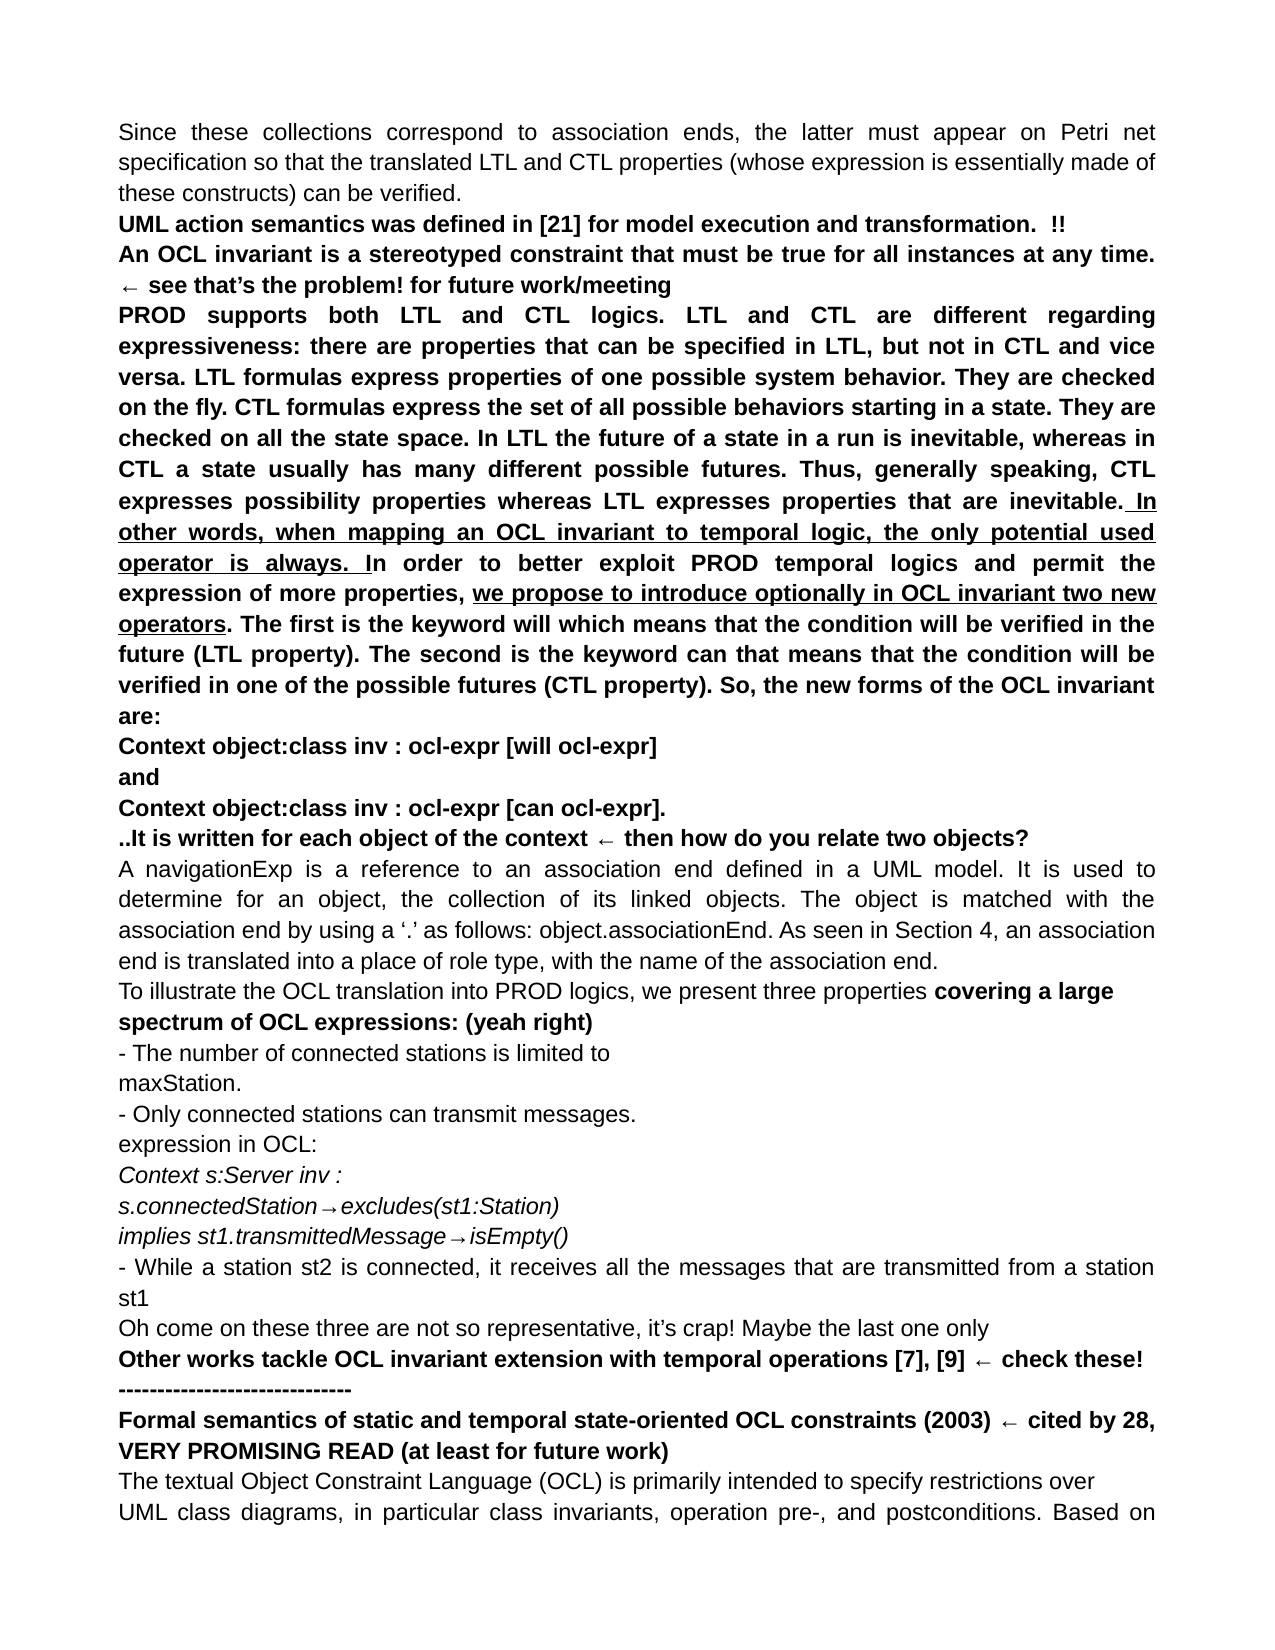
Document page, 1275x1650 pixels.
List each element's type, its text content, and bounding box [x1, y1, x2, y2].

text UML class diagrams, in particular class invariants, operation pre-, and postconditions. Based on [118, 1498, 1157, 1525]
text A navigationExp is a reference to an association end defined in a UML model. It is used to determine for an object, the collection of its linked objects. The object is matched with the association end by using a ‘.’ as follows: object.associationEnd. As seen in Section 4, an association end is translated into a place of role type, with the name of the association end. [118, 855, 1157, 974]
text Since these collections correspond to association ends, the latter must appear on Petri net specification so that the translated LTL and CTL properties (whose expression is essentially made of these constructs) can be verified. [118, 118, 1157, 206]
text - Only connected stations can transmit messages. [118, 1100, 1157, 1127]
text ..It is written for each object of the context ← then how do you relate two objects? [118, 824, 1157, 851]
text - While a station st2 is connected, it receives all the messages that are transmitted from a station st1 [118, 1253, 1157, 1311]
text PROD supports both LTL and CTL logics. LTL and CTL are different regarding expressiveness: there are properties that can be specified in LTL, but not in CTL and vice versa. LTL formulas express properties of one possible system behavior. They are checked on the fly. CTL formulas express the set of all possible behaviors starting in a state. They are checked on all the state space. In LTL the future of a state in a run is inevitable, whereas in CTL a state usually has many different possible futures. Thus, generally speaking, CTL expresses possibility properties whereas LTL expresses properties that are inevitable. In other words, when mapping an OCL invariant to temporal logic, the only potential used operator is always. In order to better exploit PROD temporal logics and permit the expression of more properties, we propose to introduce optionally in OCL invariant two new operators. The first is the keyword will which means that the condition will be verified in the future (LTL property). The second is the keyword can that means that the condition will be verified in one of the possible futures (CTL property). So, the new forms of the OCL invariant are: [118, 302, 1157, 729]
text Context s:Server inv : [118, 1161, 1157, 1188]
text ------------------------------ [118, 1376, 1157, 1403]
text implies st1.transmittedMessage→isEmpty() [118, 1223, 1157, 1249]
text Context object:class inv : ocl-expr [can ocl-expr]. [118, 794, 1157, 821]
text maxStation. [118, 1069, 1157, 1096]
text spectrum of OCL expressions: (yeah right) [118, 1008, 1157, 1035]
text Oh come on these three are not so representative, it’s crap! Maybe the last one only [118, 1314, 1157, 1341]
text expression in OCL: [118, 1131, 1157, 1158]
text To illustrate the OCL translation into PROD logics, we present three properties covering a large [118, 978, 1157, 1004]
text and [118, 763, 1157, 790]
text An OCL invariant is a stereotyped constraint that must be true for all instances at any time. ← see that’s the problem! for future work/meeting [118, 241, 1157, 298]
text Formal semantics of static and temporal state-oriented OCL constraints (2003) ← cited by 28, VERY PROMISING READ (at least for future work) [118, 1406, 1157, 1464]
text s.connectedStation→excludes(st1:Station) [118, 1192, 1157, 1219]
text UML action semantics was defined in [21] for model execution and transformation. !! [118, 210, 1157, 237]
text The textual Object Constraint Language (OCL) is primarily intended to specify restrictions over [118, 1468, 1157, 1494]
text Context object:class inv : ocl-expr [will ocl-expr] [118, 733, 1157, 759]
text - The number of connected stations is limited to [118, 1039, 1157, 1066]
text Other works tackle OCL invariant extension with temporal operations [7], [9] ← check these! [118, 1345, 1157, 1372]
